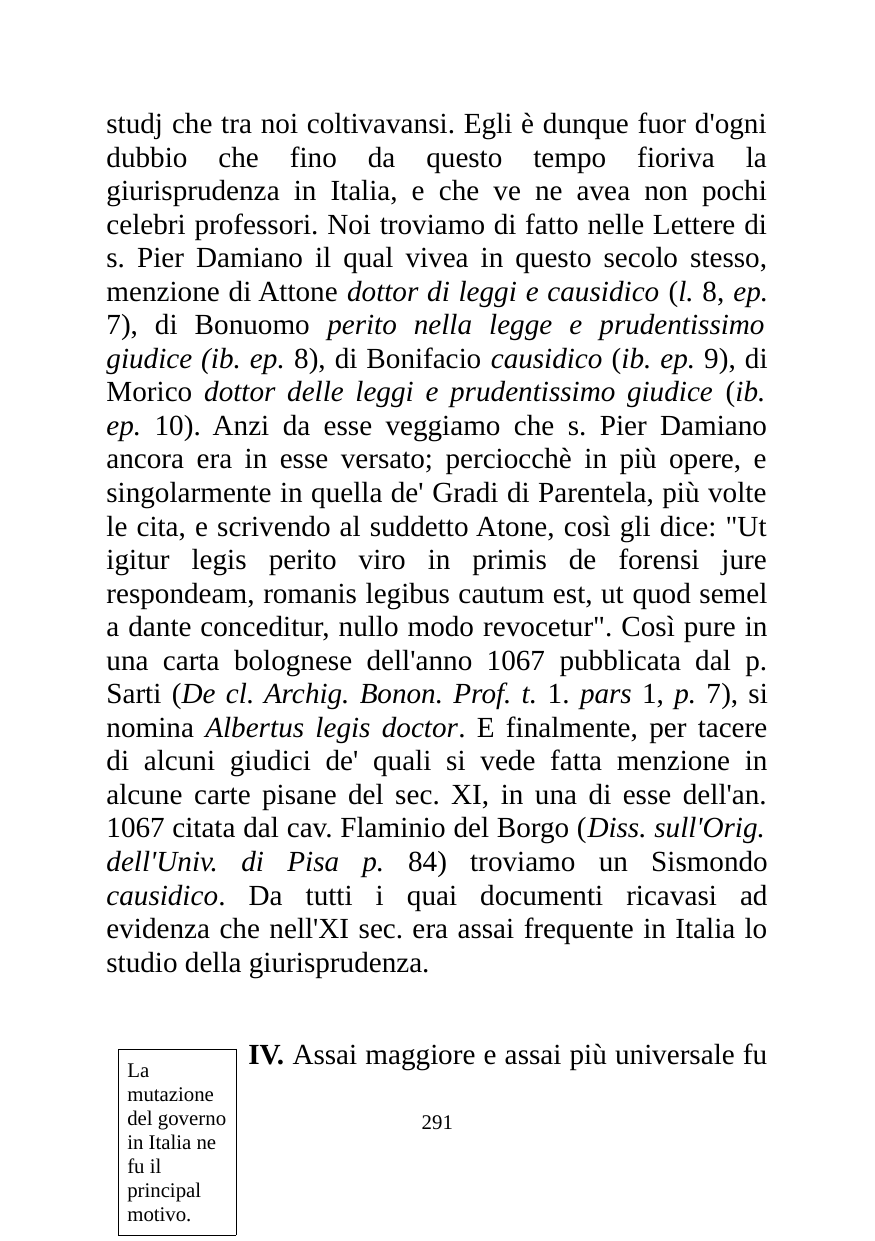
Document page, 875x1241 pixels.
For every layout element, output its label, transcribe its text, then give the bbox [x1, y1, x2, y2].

text studj che tra noi coltivavansi. Egli è dunque fuor d'ogni dubbio che fino da questo tempo fioriva la giurisprudenza in Italia, e che ve ne avea non pochi celebri professori. Noi troviamo di fatto nelle Lettere di s. Pier Damiano il qual vivea in questo secolo stesso, menzione di Attone dottor di leggi e causidico (l. 8, ep. 7), di Bonuomo perito nella legge e prudentissimo giudice (ib. ep. 8), di Bonifacio causidico (ib. ep. 9), di Morico dottor delle leggi e prudentissimo giudice (ib. ep. 10). Anzi da esse veggiamo che s. Pier Damiano ancora era in esse versato; perciocchè in più opere, e singolarmente in quella de' Gradi di Parentela, più volte le cita, e scrivendo al suddetto Atone, così gli dice: "Ut igitur legis perito viro in primis de forensi jure respondeam, romanis legibus cautum est, ut quod semel a dante conceditur, nullo modo revocetur". Così pure in una carta bolognese dell'anno 1067 pubblicata dal p. Sarti (De cl. Archig. Bonon. Prof. t. 1. pars 1, p. 7), si nomina Albertus legis doctor. E finalmente, per tacere di alcuni giudici de' quali si vede fatta menzione in alcune carte pisane del sec. XI, in una di esse dell'an. 1067 citata dal cav. Flaminio del Borgo (Diss. sull'Orig. dell'Univ. di Pisa p. 84) troviamo un Sismondo causidico. Da tutti i quai documenti ricavasi ad evidenza che nell'XI sec. era assai frequente in Italia lo studio della giurisprudenza. [106, 106, 768, 978]
text La mutazione del governo in Italia ne fu il principal motivo. [127, 1058, 227, 1226]
